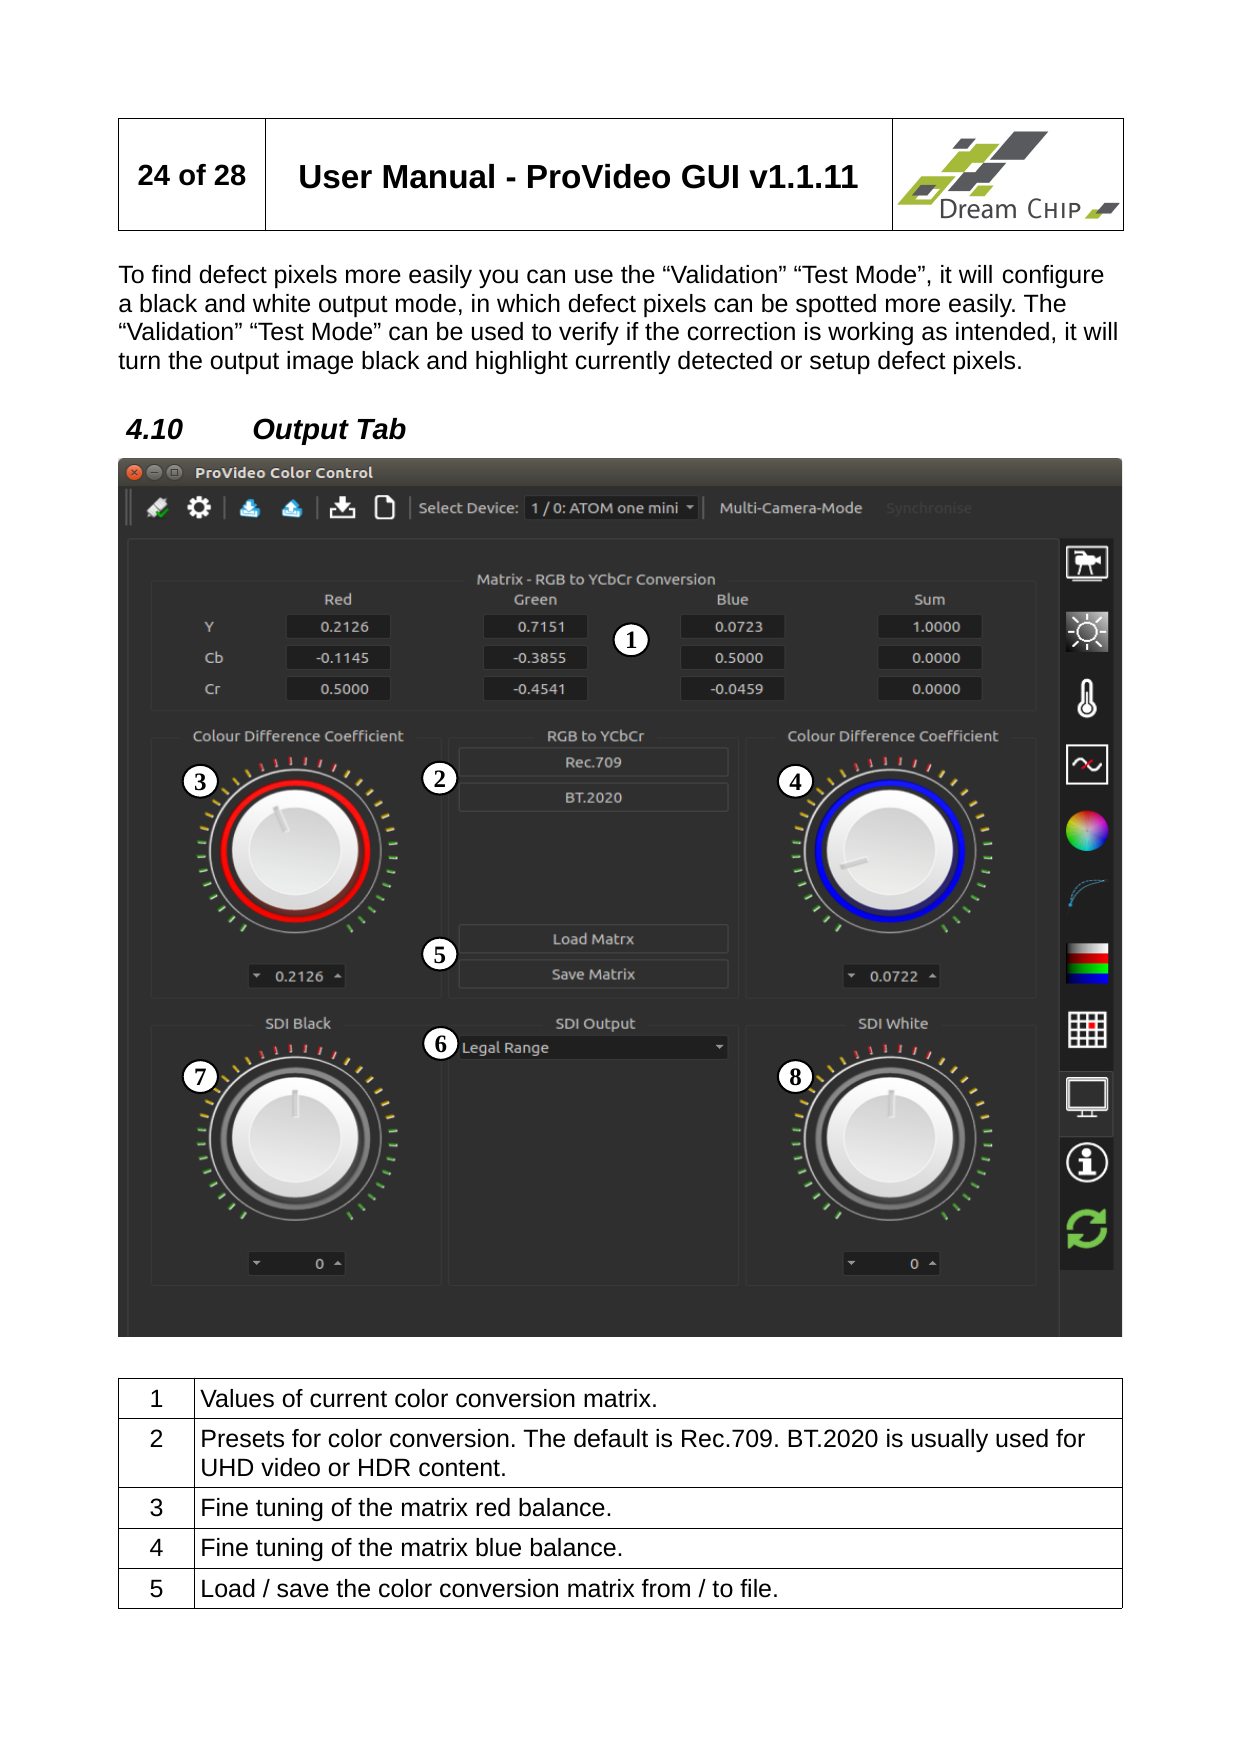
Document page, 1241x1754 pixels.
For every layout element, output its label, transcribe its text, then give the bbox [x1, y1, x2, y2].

picture [118, 458, 1123, 1337]
table_header 1 [119, 1379, 194, 1418]
table_cell 3 [119, 1488, 194, 1527]
table_cell 2 [119, 1419, 194, 1487]
table_cell Fine tuning of the matrix red balance. [195, 1488, 1122, 1527]
table_cell Fine tuning of the matrix blue balance. [195, 1529, 1122, 1568]
picture [897, 130, 1120, 220]
table_cell Load / save the color conversion matrix from / to file. [195, 1569, 1122, 1608]
table_header Values of current color conversion matrix. [195, 1379, 1122, 1418]
subtitle Output Tab [118, 412, 1122, 446]
table_cell 4 [119, 1529, 194, 1568]
text To find defect pixels more easily you can use the “Validation” “Test Mode”, it will configure a black and white output mode, in which defect pixels can be spotted more easily. The “Validation” “Test Mode” can be used to verify if the correction is working as intended, it will turn the output image black and highlight currently detected or setup defect pixels. [118, 260, 1122, 375]
table_cell 5 [119, 1569, 194, 1608]
table_cell Presets for color conversion. The default is Rec.709. BT.2020 is usually used for UHD video or HDR content. [195, 1419, 1122, 1487]
